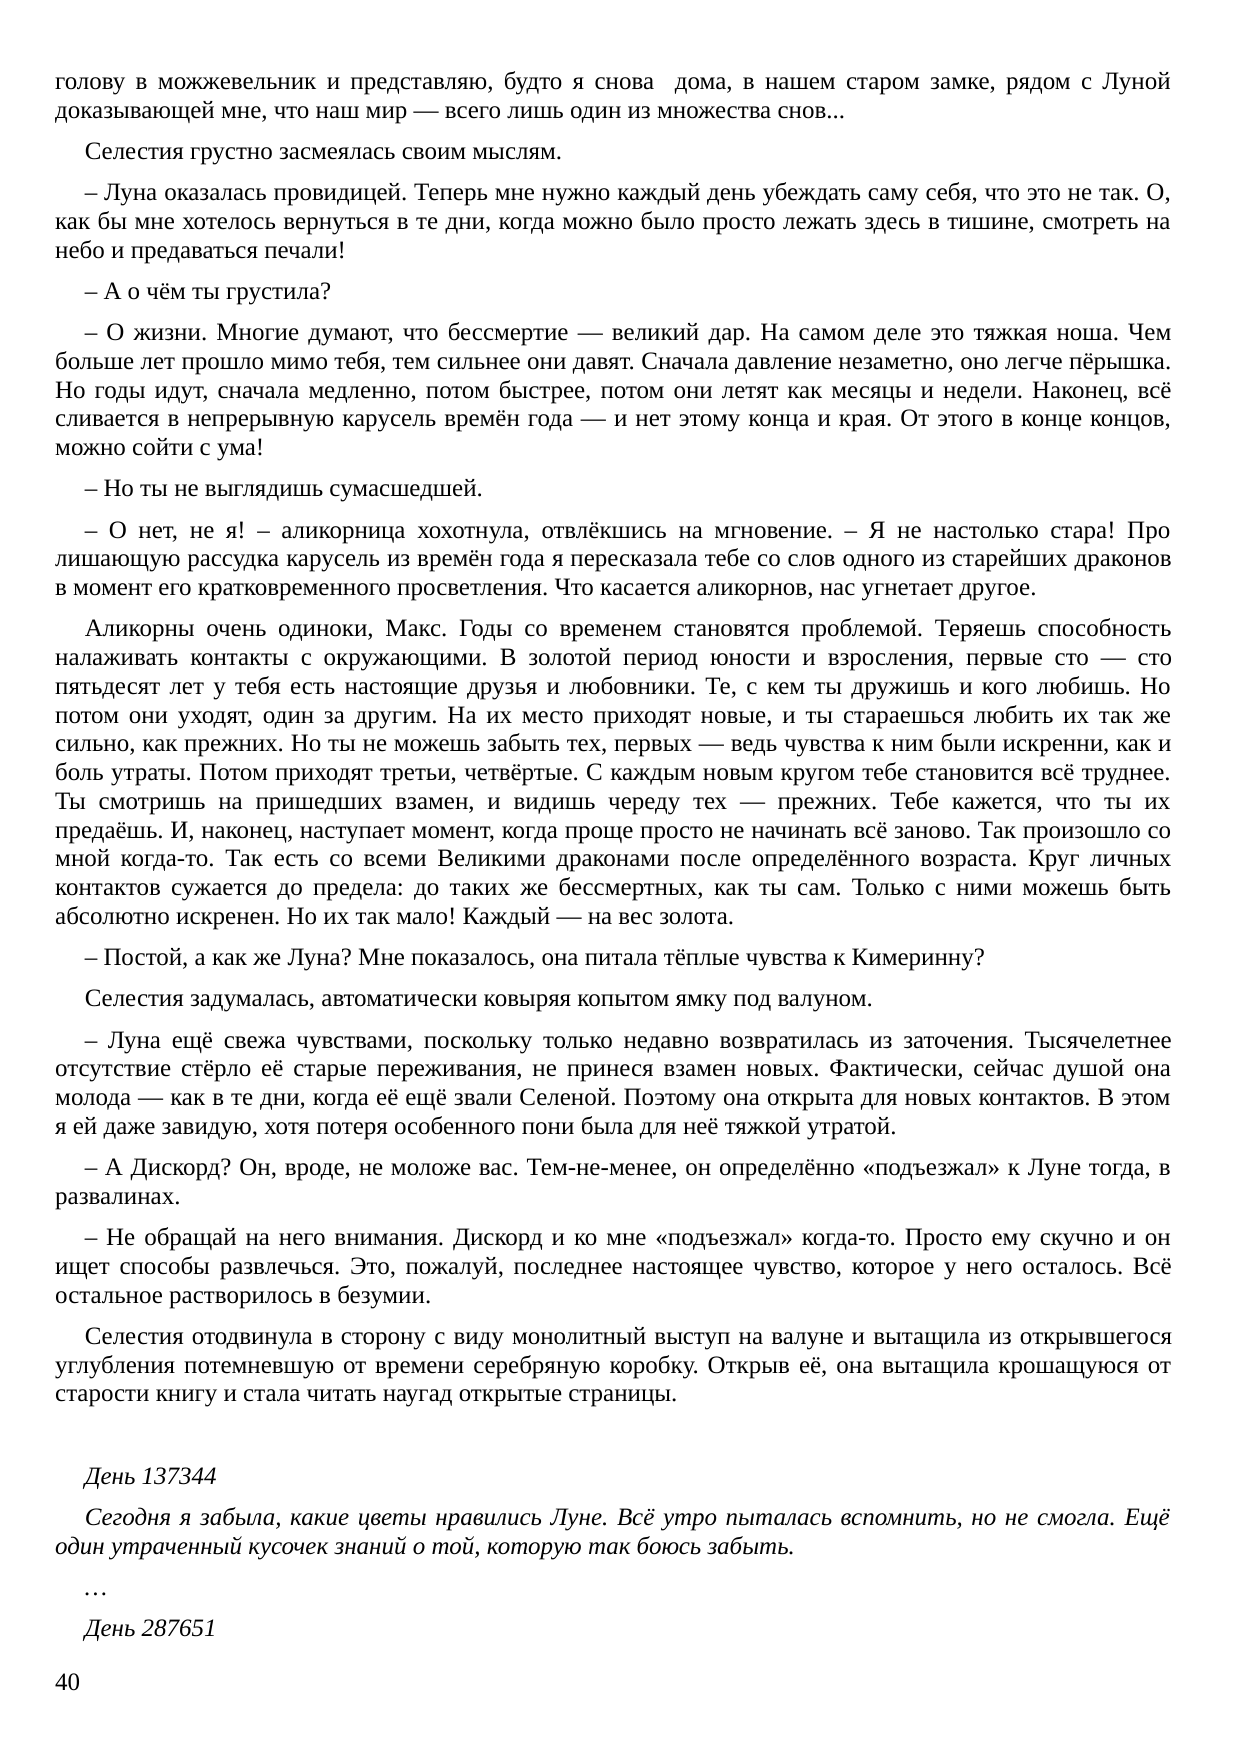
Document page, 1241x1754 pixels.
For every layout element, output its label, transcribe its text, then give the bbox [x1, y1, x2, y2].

text Сегодня я забыла, какие цветы нравились Луне. Всё утро пыталась вспомнить, но не смогла. Ещё один утраченный кусочек знаний о той, которую так боюсь забыть. [55, 1502, 1173, 1560]
text – Луна оказалась провидицей. Теперь мне нужно каждый день убеждать саму себя, что это не так. О, как бы мне хотелось вернуться в те дни, когда можно было просто лежать здесь в тишине, смотреть на небо и предаваться печали! [55, 177, 1173, 263]
text – О жизни. Многие думают, что бессмертие — великий дар. На самом деле это тяжкая ноша. Чем больше лет прошло мимо тебя, тем сильнее они давят. Сначала давление незаметно, оно легче пёрышка. Но годы идут, сначала медленно, потом быстрее, потом они летят как месяцы и недели. Наконец, всё сливается в непрерывную карусель времён года — и нет этому конца и края. От этого в конце концов, можно сойти с ума! [55, 317, 1173, 461]
text День 137344 [55, 1461, 1173, 1490]
text – Постой, а как же Луна? Мне показалось, она питала тёплые чувства к Кимеринну? [55, 942, 1173, 971]
text Аликорны очень одиноки, Макс. Годы со временем становятся проблемой. Теряешь способность налаживать контакты с окружающими. В золотой период юности и взросления, первые сто — сто пятьдесят лет у тебя есть настоящие друзья и любовники. Те, с кем ты дружишь и кого любишь. Но потом они уходят, один за другим. На их место приходят новые, и ты стараешься любить их так же сильно, как прежних. Но ты не можешь забыть тех, первых — ведь чувства к ним были искренни, как и боль утраты. Потом приходят третьи, четвёртые. С каждым новым кругом тебе становится всё труднее. Ты смотришь на пришедших взамен, и видишь череду тех — прежних. Тебе кажется, что ты их предаёшь. И, наконец, наступает момент, когда проще просто не начинать всё заново. Так произошло со мной когда-то. Так есть со всеми Великими драконами после определённого возраста. Круг личных контактов сужается до предела: до таких же бессмертных, как ты сам. Только с ними можешь быть абсолютно искренен. Но их так мало! Каждый — на вес золота. [55, 613, 1173, 930]
text Селестия задумалась, автоматически ковыряя копытом ямку под валуном. [55, 983, 1173, 1012]
text – Не обращай на него внимания. Дискорд и ко мне «подъезжал» когда-то. Просто ему скучно и он ищет способы развлечься. Это, пожалуй, последнее настоящее чувство, которое у него осталось. Всё остальное растворилось в безумии. [55, 1222, 1173, 1308]
text Селестия грустно засмеялась своим мыслям. [55, 136, 1173, 165]
text – А о чём ты грустила? [55, 276, 1173, 305]
text … [55, 1572, 1173, 1601]
text – А Дискорд? Он, вроде, не моложе вас. Тем-не-менее, он определённо «подъезжал» к Луне тогда, в развалинах. [55, 1152, 1173, 1210]
text День 287651 [55, 1613, 1173, 1642]
text голову в можжевельник и представляю, будто я снова дома, в нашем старом замке, рядом с Луной доказывающей мне, что наш мир — всего лишь один из множества снов... [55, 66, 1173, 123]
text – О нет, не я! – аликорница хохотнула, отвлёкшись на мгновение. – Я не настолько стара! Про лишающую рассудка карусель из времён года я пересказала тебе со слов одного из старейших драконов в момент его кратковременного просветления. Что касается аликорнов, нас угнетает другое. [55, 515, 1173, 601]
text – Луна ещё свежа чувствами, поскольку только недавно возвратилась из заточения. Тысячелетнее отсутствие стёрло её старые переживания, не принеся взамен новых. Фактически, сейчас душой она молода — как в те дни, когда её ещё звали Селеной. Поэтому она открыта для новых контактов. В этом я ей даже завидую, хотя потеря особенного пони была для неё тяжкой утратой. [55, 1025, 1173, 1140]
text – Но ты не выглядишь сумасшедшей. [55, 473, 1173, 502]
text Селестия отодвинула в сторону с виду монолитный выступ на валуне и вытащила из открывшегося углубления потемневшую от времени серебряную коробку. Открыв её, она вытащила крошащуюся от старости книгу и стала читать наугад открытые страницы. [55, 1321, 1173, 1407]
